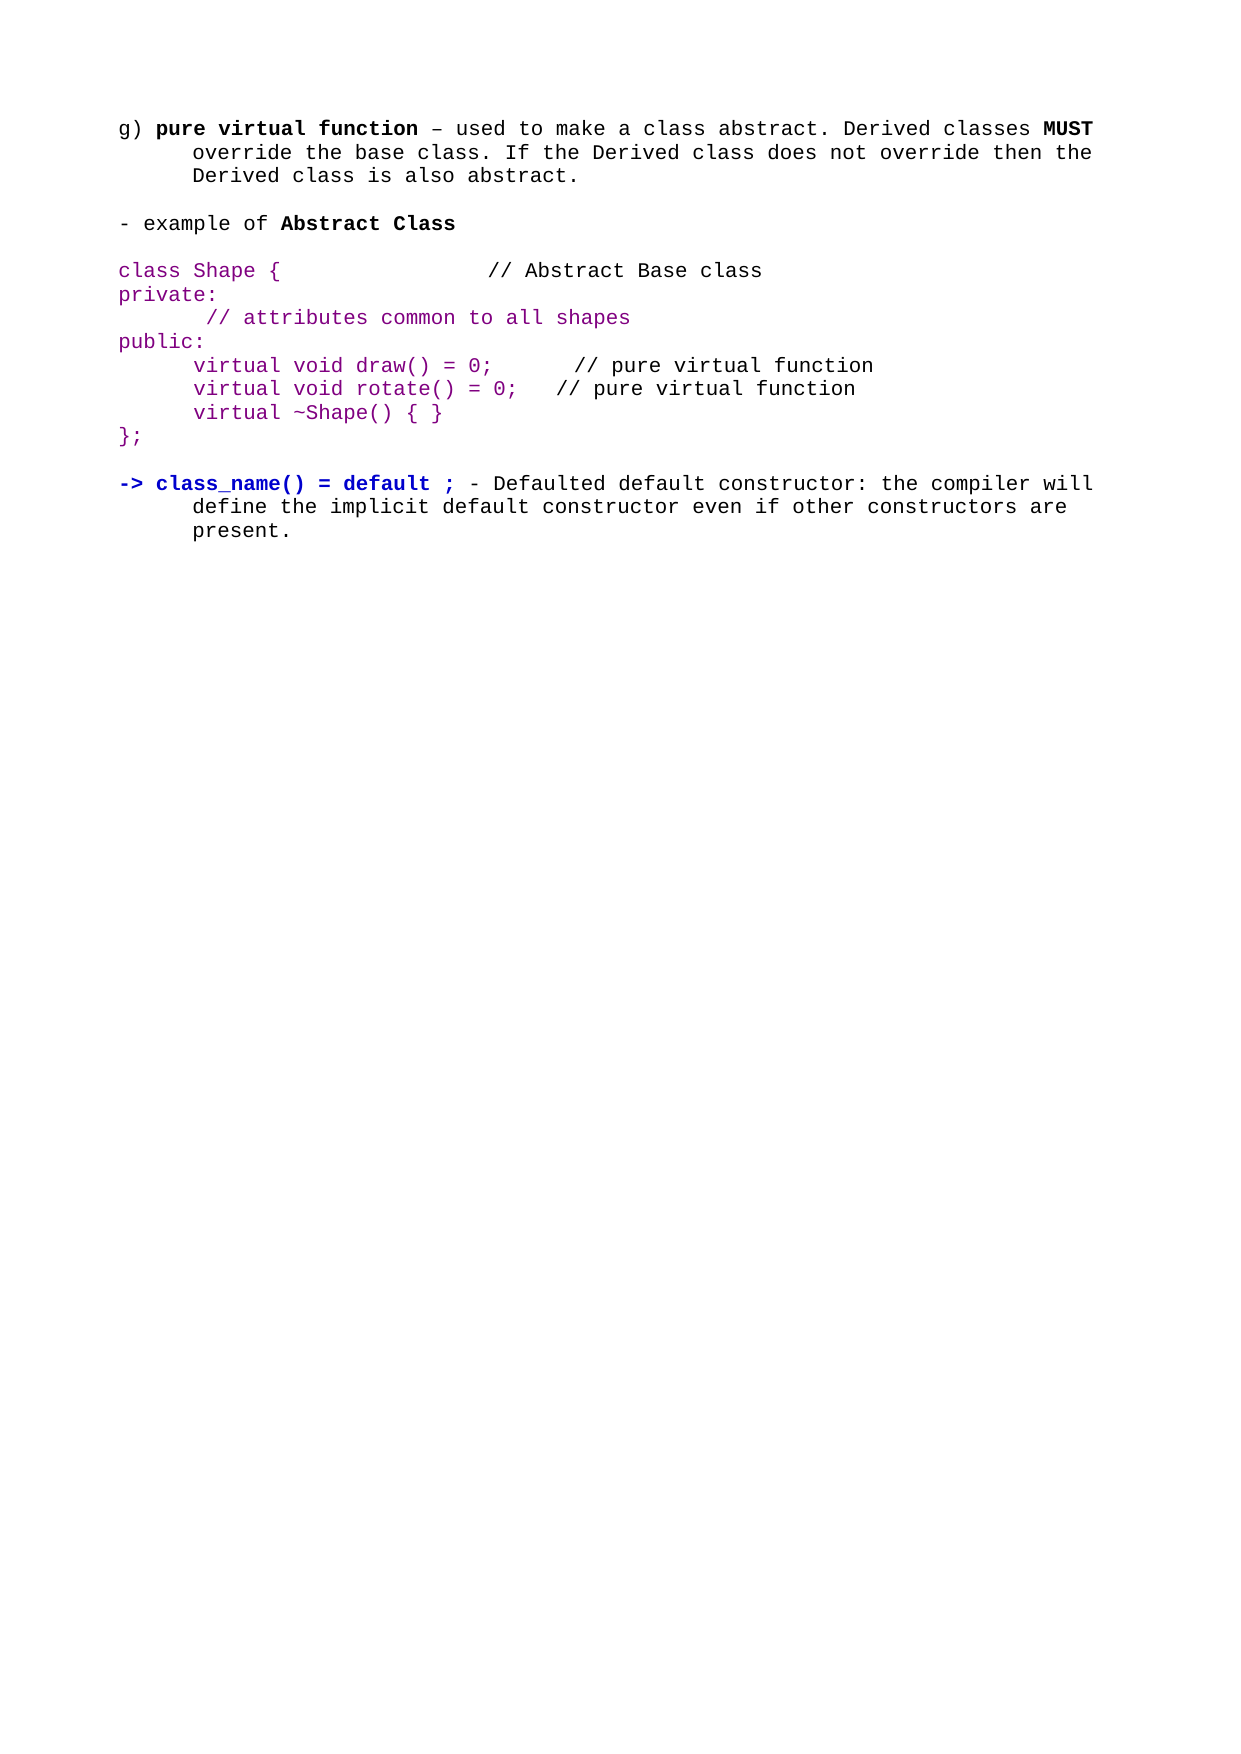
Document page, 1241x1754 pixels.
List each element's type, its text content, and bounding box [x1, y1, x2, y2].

text virtual void rotate() = 0; // pure virtual function [118, 378, 1122, 402]
text g) pure virtual function – used to make a class abstract. Derived classes MUST override the base class. If the Derived class does not override then the Derived class is also abstract. [118, 118, 1122, 189]
text public: [118, 331, 1122, 354]
text - example of Abstract Class [118, 213, 1122, 236]
text private: [118, 284, 1122, 307]
text }; [118, 426, 1122, 449]
text -> class_name() = default ; - Defaulted default constructor: the compiler will define the implicit default constructor even if other constructors are present. [118, 473, 1122, 544]
text class Shape { // Abstract Base class [118, 260, 1122, 284]
text // attributes common to all shapes [118, 307, 1122, 331]
text virtual ~Shape() { } [118, 402, 1122, 426]
text virtual void draw() = 0; // pure virtual function [118, 354, 1122, 378]
